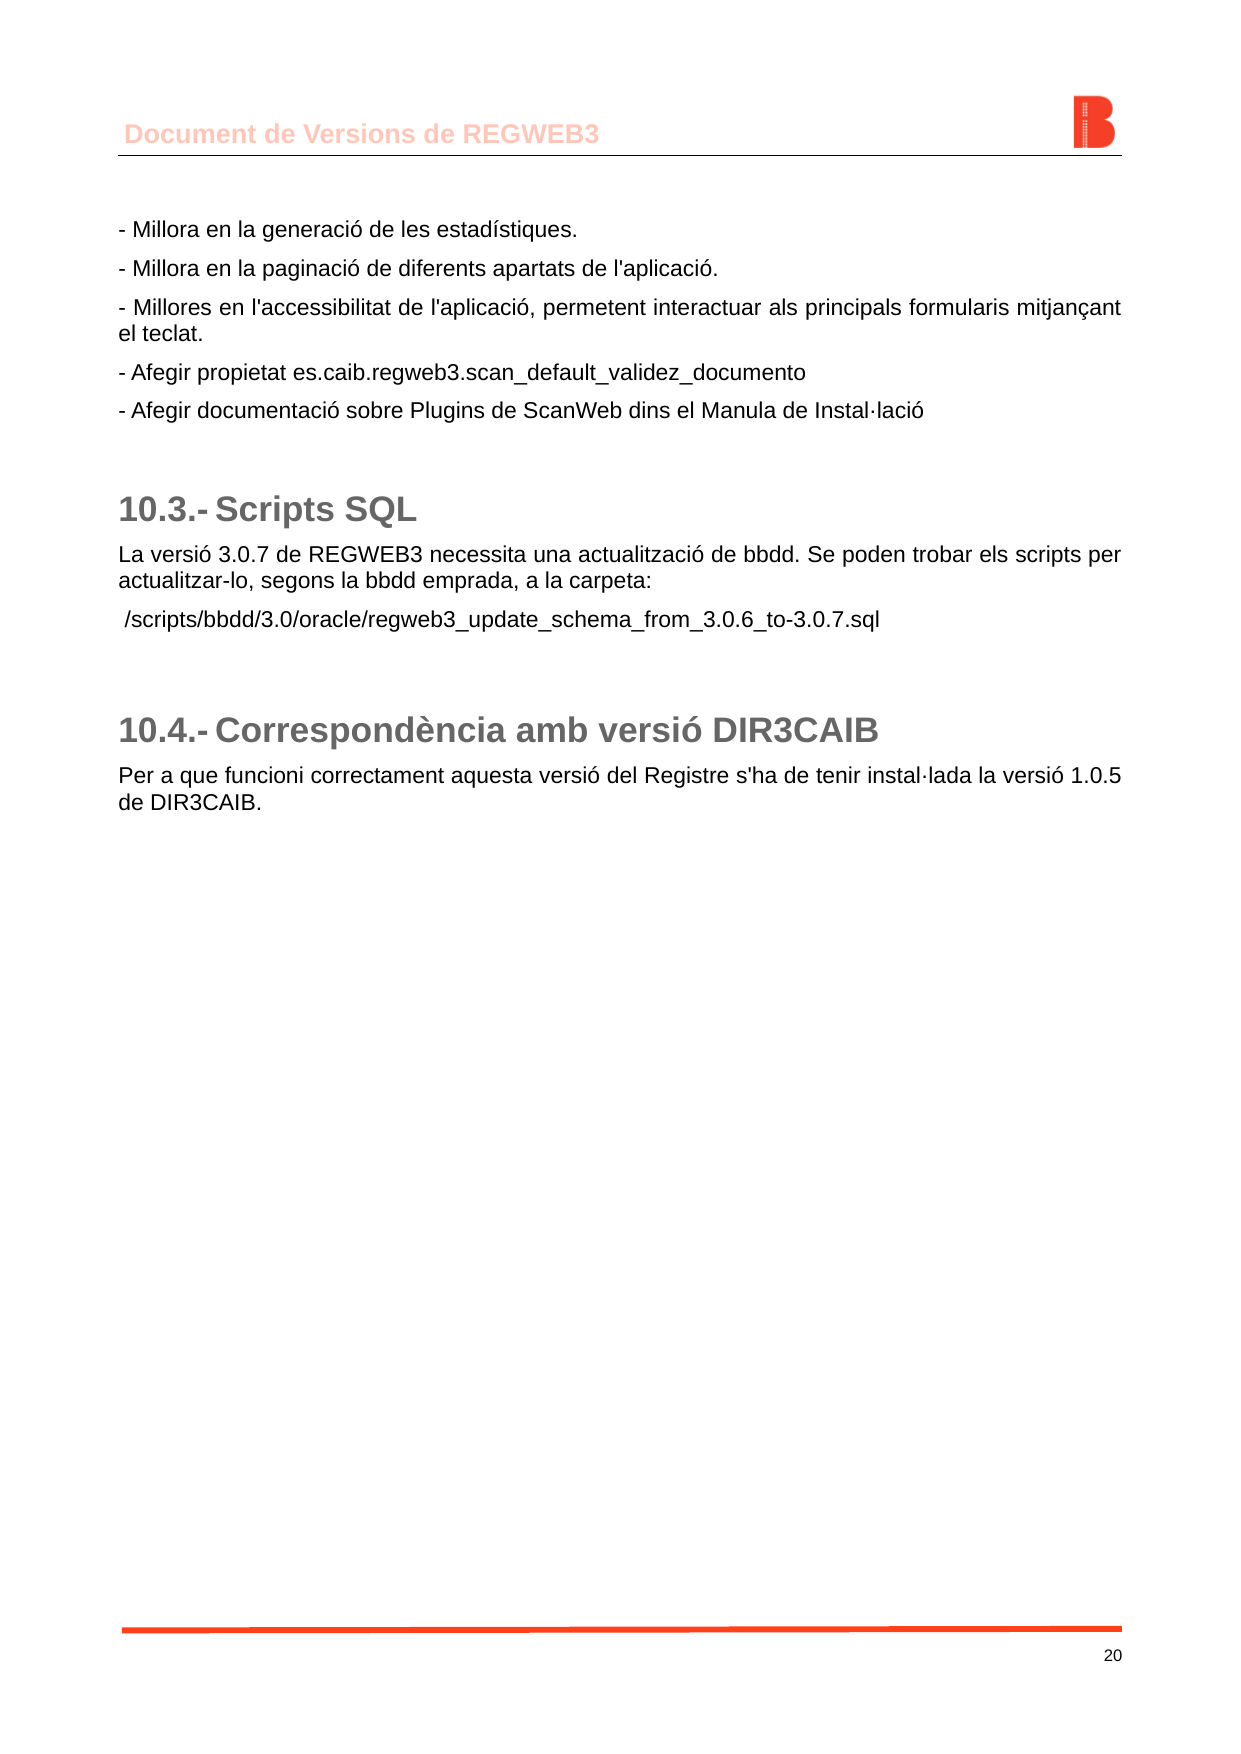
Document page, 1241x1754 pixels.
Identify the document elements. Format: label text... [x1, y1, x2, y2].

text /scripts/bbdd/3.0/oracle/regweb3_update_schema_from_3.0.6_to-3.0.7.sql [118, 606, 1122, 632]
text - Millora en la paginació de diferents apartats de l'aplicació. [118, 254, 1122, 281]
text Per a que funcioni correctament aquesta versió del Registre s'ha de tenir instal·lada la versió 1.0.5 de DIR3CAIB. [118, 762, 1122, 815]
picture [1072, 94, 1117, 150]
subtitle Correspondència amb versió DIR3CAIB [118, 709, 1122, 749]
text - Millora en la generació de les estadístiques. [118, 216, 1122, 242]
text La versió 3.0.7 de REGWEB3 necessita una actualització de bbdd. Se poden trobar els scripts per actualitzar-lo, segons la bbdd emprada, a la carpeta: [118, 541, 1122, 594]
text - Millores en l'accessibilitat de l'aplicació, permetent interactuar als principals formularis mitjançant el teclat. [118, 293, 1122, 346]
text - Afegir propietat es.caib.regweb3.scan_default_validez_documento [118, 359, 1122, 385]
text - Afegir documentació sobre Plugins de ScanWeb dins el Manula de Instal·lació [118, 397, 1122, 424]
subtitle Scripts SQL [118, 488, 1122, 528]
